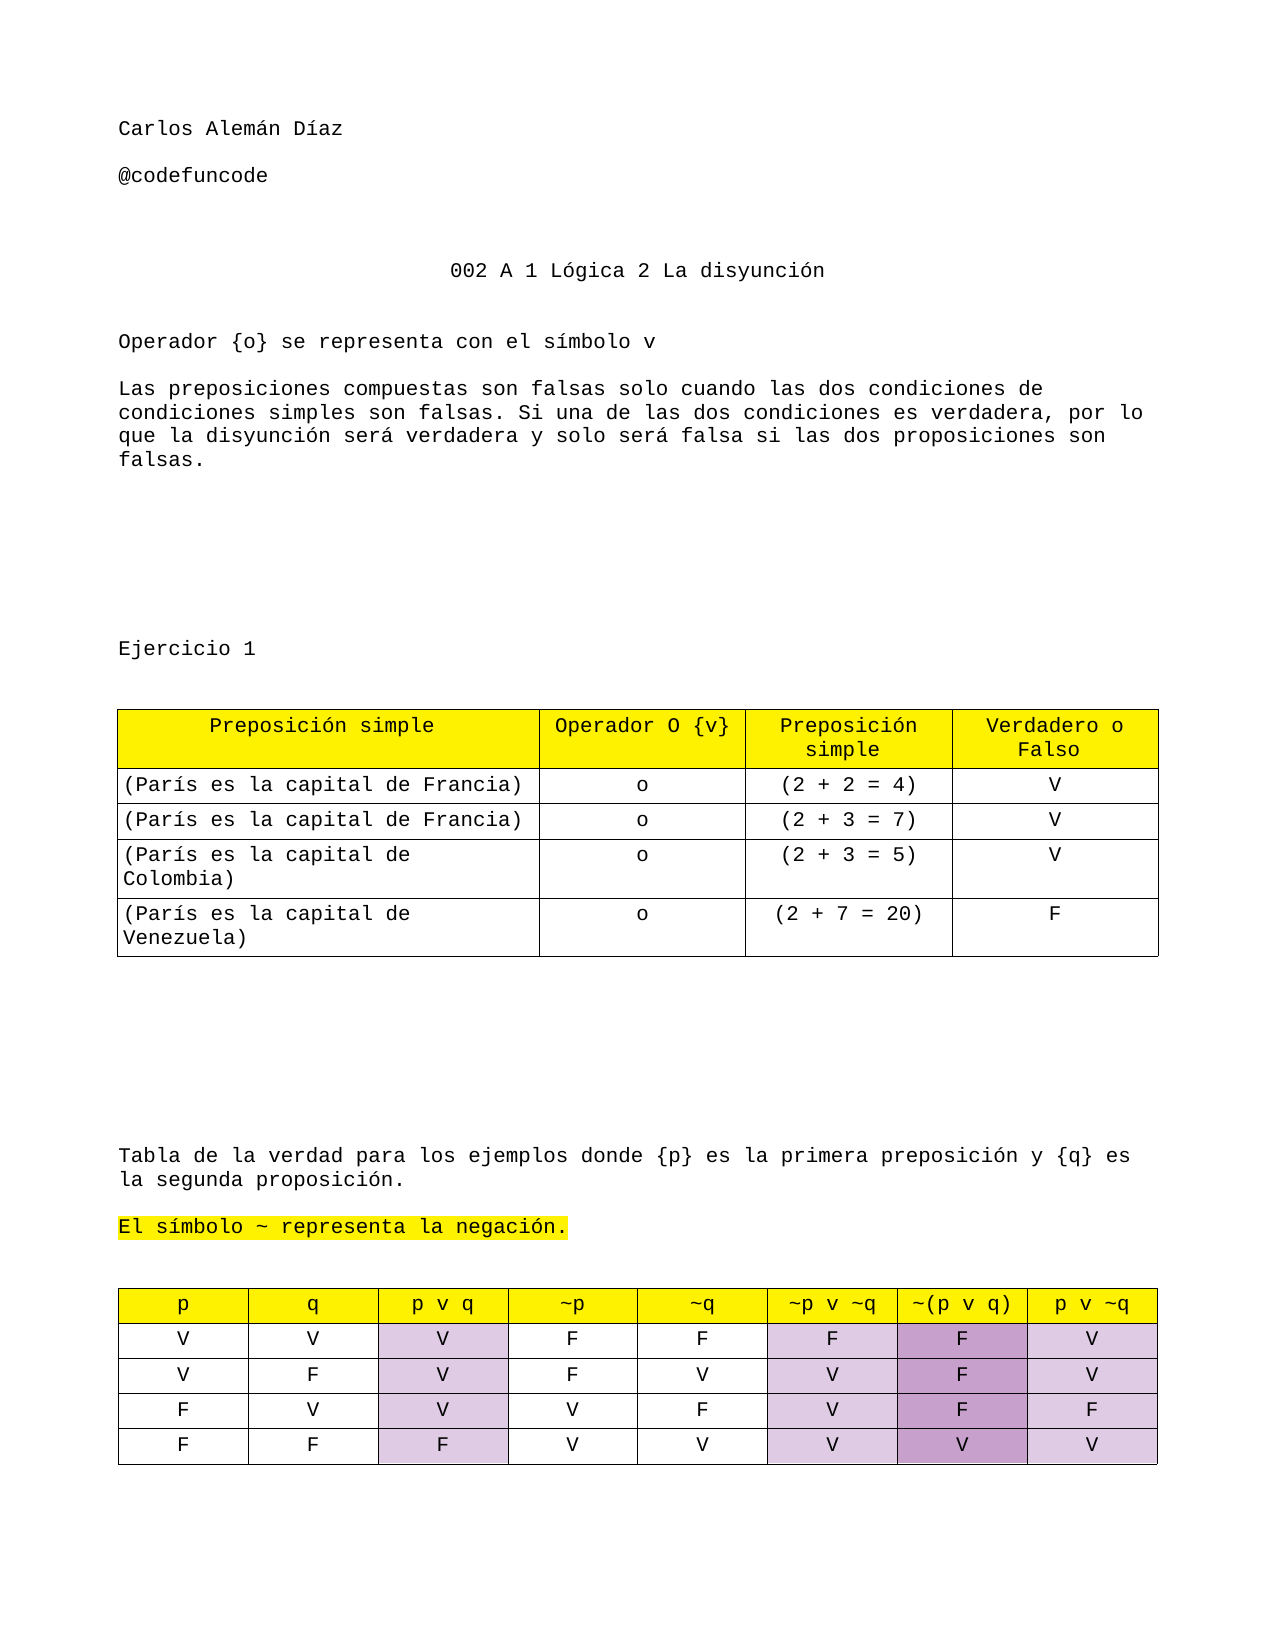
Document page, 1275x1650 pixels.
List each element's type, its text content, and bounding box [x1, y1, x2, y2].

table_cell F [249, 1359, 378, 1393]
table_cell F [768, 1324, 897, 1358]
table_cell V [768, 1359, 897, 1393]
text Ejercicio 1 [118, 638, 1157, 662]
table_cell (2 + 3 = 5) [746, 840, 952, 897]
table_cell V [953, 804, 1158, 838]
table_header ~q [638, 1289, 767, 1323]
table_cell V [638, 1429, 767, 1463]
table_cell o [540, 899, 745, 956]
table_cell F [953, 899, 1158, 956]
table_cell F [509, 1359, 637, 1393]
table_cell F [119, 1429, 248, 1463]
table_cell V [379, 1359, 508, 1393]
table_cell o [540, 840, 745, 897]
text 002 A 1 Lógica 2 La disyunción [118, 260, 1157, 284]
table_cell V [1028, 1359, 1157, 1393]
table_cell F [898, 1359, 1027, 1393]
table_cell o [540, 804, 745, 838]
table_cell V [768, 1429, 897, 1463]
table_header p v ~q [1028, 1289, 1157, 1323]
table_header p v q [379, 1289, 508, 1323]
table_cell V [379, 1324, 508, 1358]
table_header ~p [509, 1289, 637, 1323]
table_cell (2 + 3 = 7) [746, 804, 952, 838]
table_cell F [249, 1429, 378, 1463]
table_cell V [249, 1394, 378, 1428]
table_header Operador O {v} [540, 710, 745, 768]
table_cell (París es la capital de Colombia) [118, 840, 539, 897]
text Las preposiciones compuestas son falsas solo cuando las dos condiciones de condiciones simples son falsas. Si una de las dos condiciones es verdadera, por lo que la disyunción será verdadera y solo será falsa si las dos proposiciones son falsas. [118, 378, 1157, 473]
text El símbolo ~ representa la negación. [118, 1216, 1157, 1240]
table_header ~p v ~q [768, 1289, 897, 1323]
table_header Preposición simple [746, 710, 952, 768]
table_header ~(p v q) [898, 1289, 1027, 1323]
table_cell F [898, 1394, 1027, 1428]
table_cell V [898, 1429, 1027, 1463]
table_header Preposición simple [118, 710, 539, 768]
table_cell F [509, 1324, 637, 1358]
table_cell V [953, 840, 1158, 897]
table_cell V [249, 1324, 378, 1358]
table_cell F [638, 1324, 767, 1358]
table_cell (2 + 2 = 4) [746, 769, 952, 803]
table_cell V [509, 1429, 637, 1463]
text Carlos Alemán Díaz [118, 118, 1157, 142]
table_cell V [768, 1394, 897, 1428]
table_cell V [119, 1359, 248, 1393]
text Operador {o} se representa con el símbolo v [118, 331, 1157, 354]
table_cell V [638, 1359, 767, 1393]
table_cell V [119, 1324, 248, 1358]
table_cell (2 + 7 = 20) [746, 899, 952, 956]
table_cell V [953, 769, 1158, 803]
table_cell F [379, 1429, 508, 1463]
text Tabla de la verdad para los ejemplos donde {p} es la primera preposición y {q} es la segunda proposición. [118, 1146, 1157, 1193]
table_cell V [379, 1394, 508, 1428]
table_header q [249, 1289, 378, 1323]
table_cell F [638, 1394, 767, 1428]
table_cell V [1028, 1324, 1157, 1358]
table_cell F [119, 1394, 248, 1428]
text @codefuncode [118, 165, 1157, 189]
table_cell (París es la capital de Francia) [118, 804, 539, 838]
table_cell F [898, 1324, 1027, 1358]
table_cell F [1028, 1394, 1157, 1428]
table_cell (París es la capital de Venezuela) [118, 899, 539, 956]
table_header Verdadero o Falso [953, 710, 1158, 768]
table_header p [119, 1289, 248, 1323]
table_cell V [1028, 1429, 1157, 1463]
table_cell (París es la capital de Francia) [118, 769, 539, 803]
table_cell o [540, 769, 745, 803]
table_cell V [509, 1394, 637, 1428]
